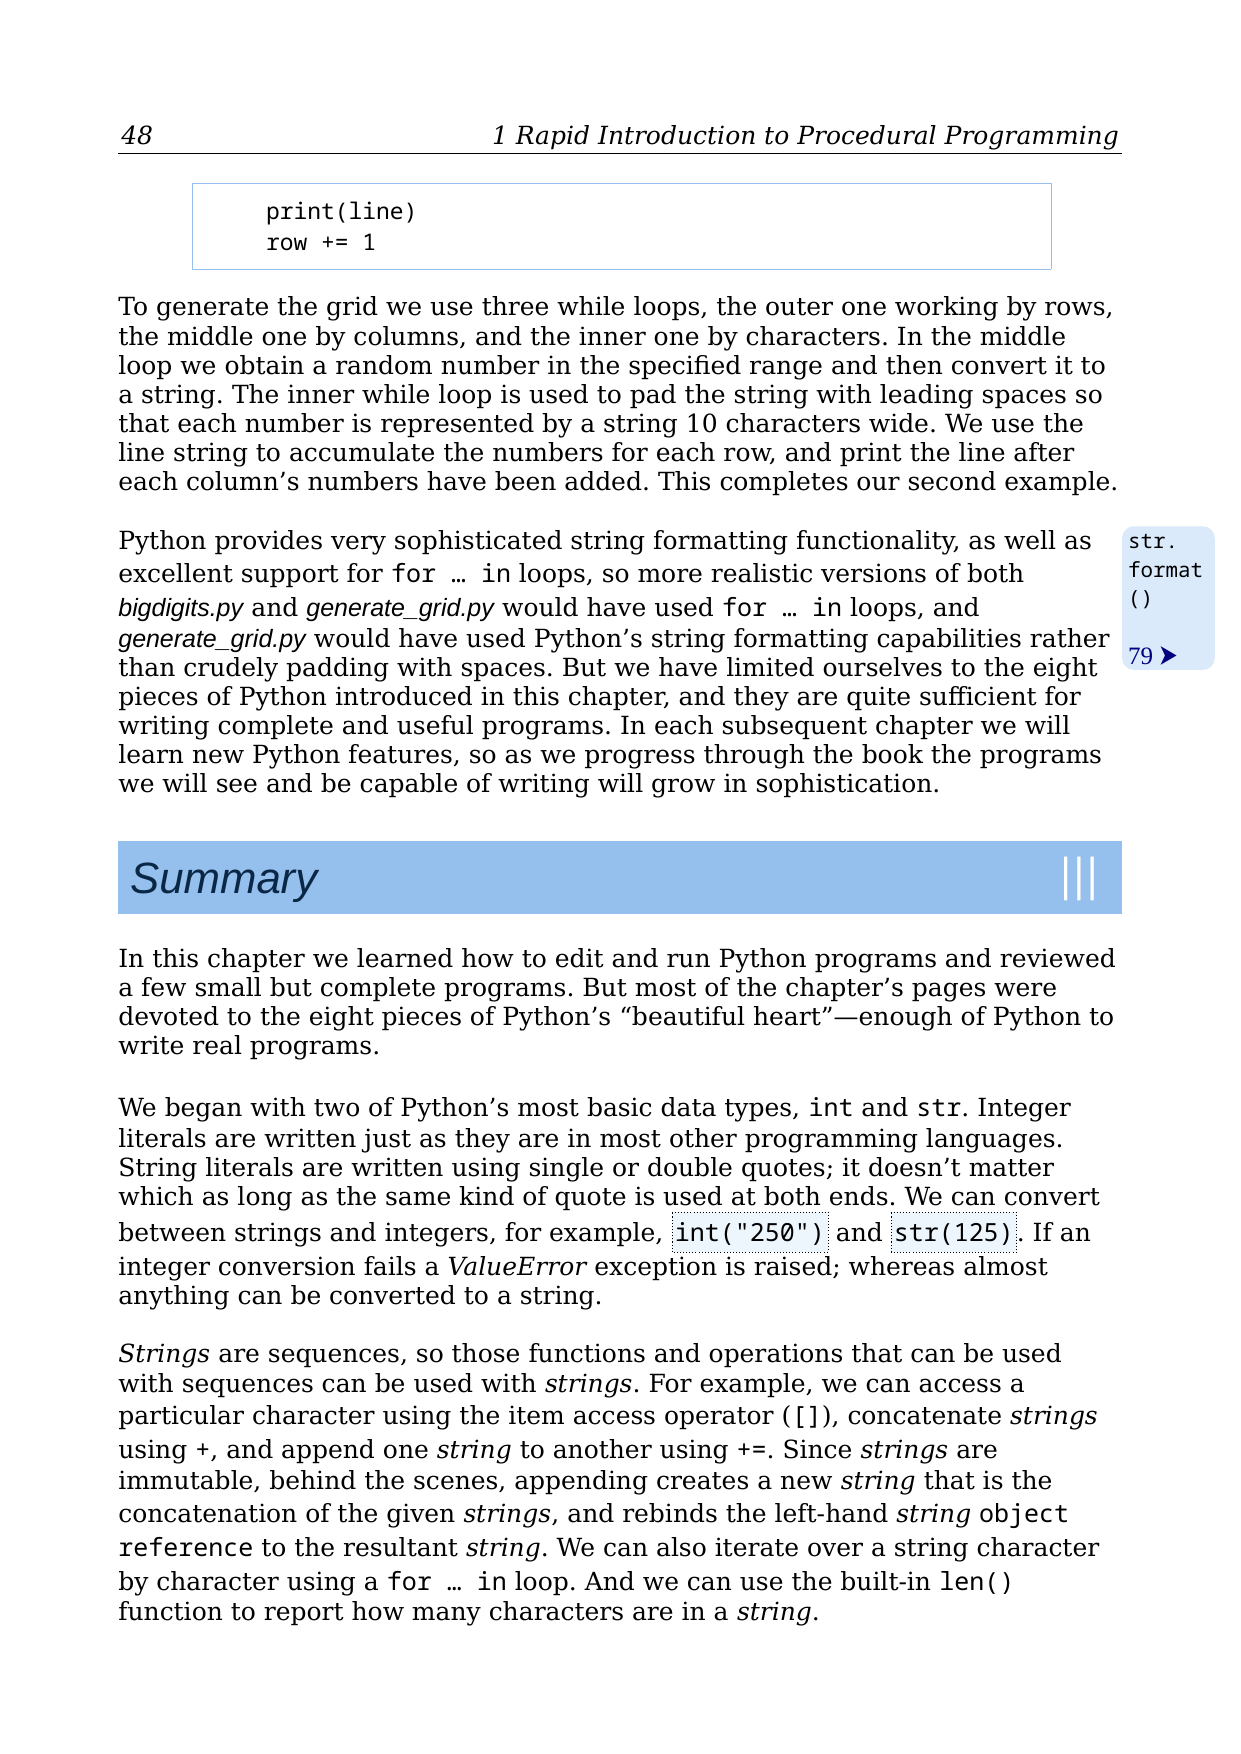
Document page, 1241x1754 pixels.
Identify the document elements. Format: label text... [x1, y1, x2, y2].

subtitle Summary [118, 841, 1122, 914]
text Strings are sequences, so those functions and operations that can be used with sequences can be used with strings. For example, we can access a particular character using the item access operator ([]), concatenate strings using +, and append one string to another using +=. Since strings are immutable, behind the scenes, appending creates a new string that is the concatenation of the given strings, and rebinds the left-hand string object reference to the resultant string. We can also iterate over a string character by character using a for … in loop. And we can use the built-in len() function to report how many characters are in a string. [118, 1339, 1122, 1627]
text row += 1 [193, 214, 1051, 269]
text print(line) [193, 184, 1051, 214]
text Python provides very sophisticated string formatting functionality, as well as excellent support for for … in loops, so more realistic versions of both bigdigits.py and generate_grid.py would have used for … in loops, and generate_grid.py would have used Python’s string formatting capabilities rather than crudely padding with spaces. But we have limited ourselves to the eight pieces of Python introduced in this chapter, and they are quite sufficient for writing complete and useful programs. In each subsequent chapter we will learn new Python features, so as we progress through the book the programs we will see and be capable of writing will grow in sophistication. [118, 526, 1122, 799]
text To generate the grid we use three while loops, the outer one working by rows, the middle one by columns, and the inner one by characters. In the middle loop we obtain a random number in the specified range and then convert it to a string. The inner while loop is used to pad the string with leading spaces so that each number is represented by a string 10 characters wide. We use the line string to accumulate the numbers for each row, and print the line after each column’s numbers have been added. This completes our second example. [118, 293, 1122, 497]
text We began with two of Python’s most basic data types, int and str. Integer literals are written just as they are in most other programming languages. String literals are written using single or double quotes; it doesn’t matter which as long as the same kind of quote is used at both ends. We can convert between strings and integers, for example, int("250") and str(125). If an integer conversion fails a ValueError exception is raised; whereas almost anything can be converted to a string. [118, 1090, 1122, 1310]
text ||| [1039, 849, 1098, 900]
text In this chapter we learned how to edit and run Python programs and reviewed a few small but complete programs. But most of the chapter’s pages were devoted to the eight pieces of Python’s “beautiful heart”—enough of Python to write real programs. [118, 944, 1122, 1061]
